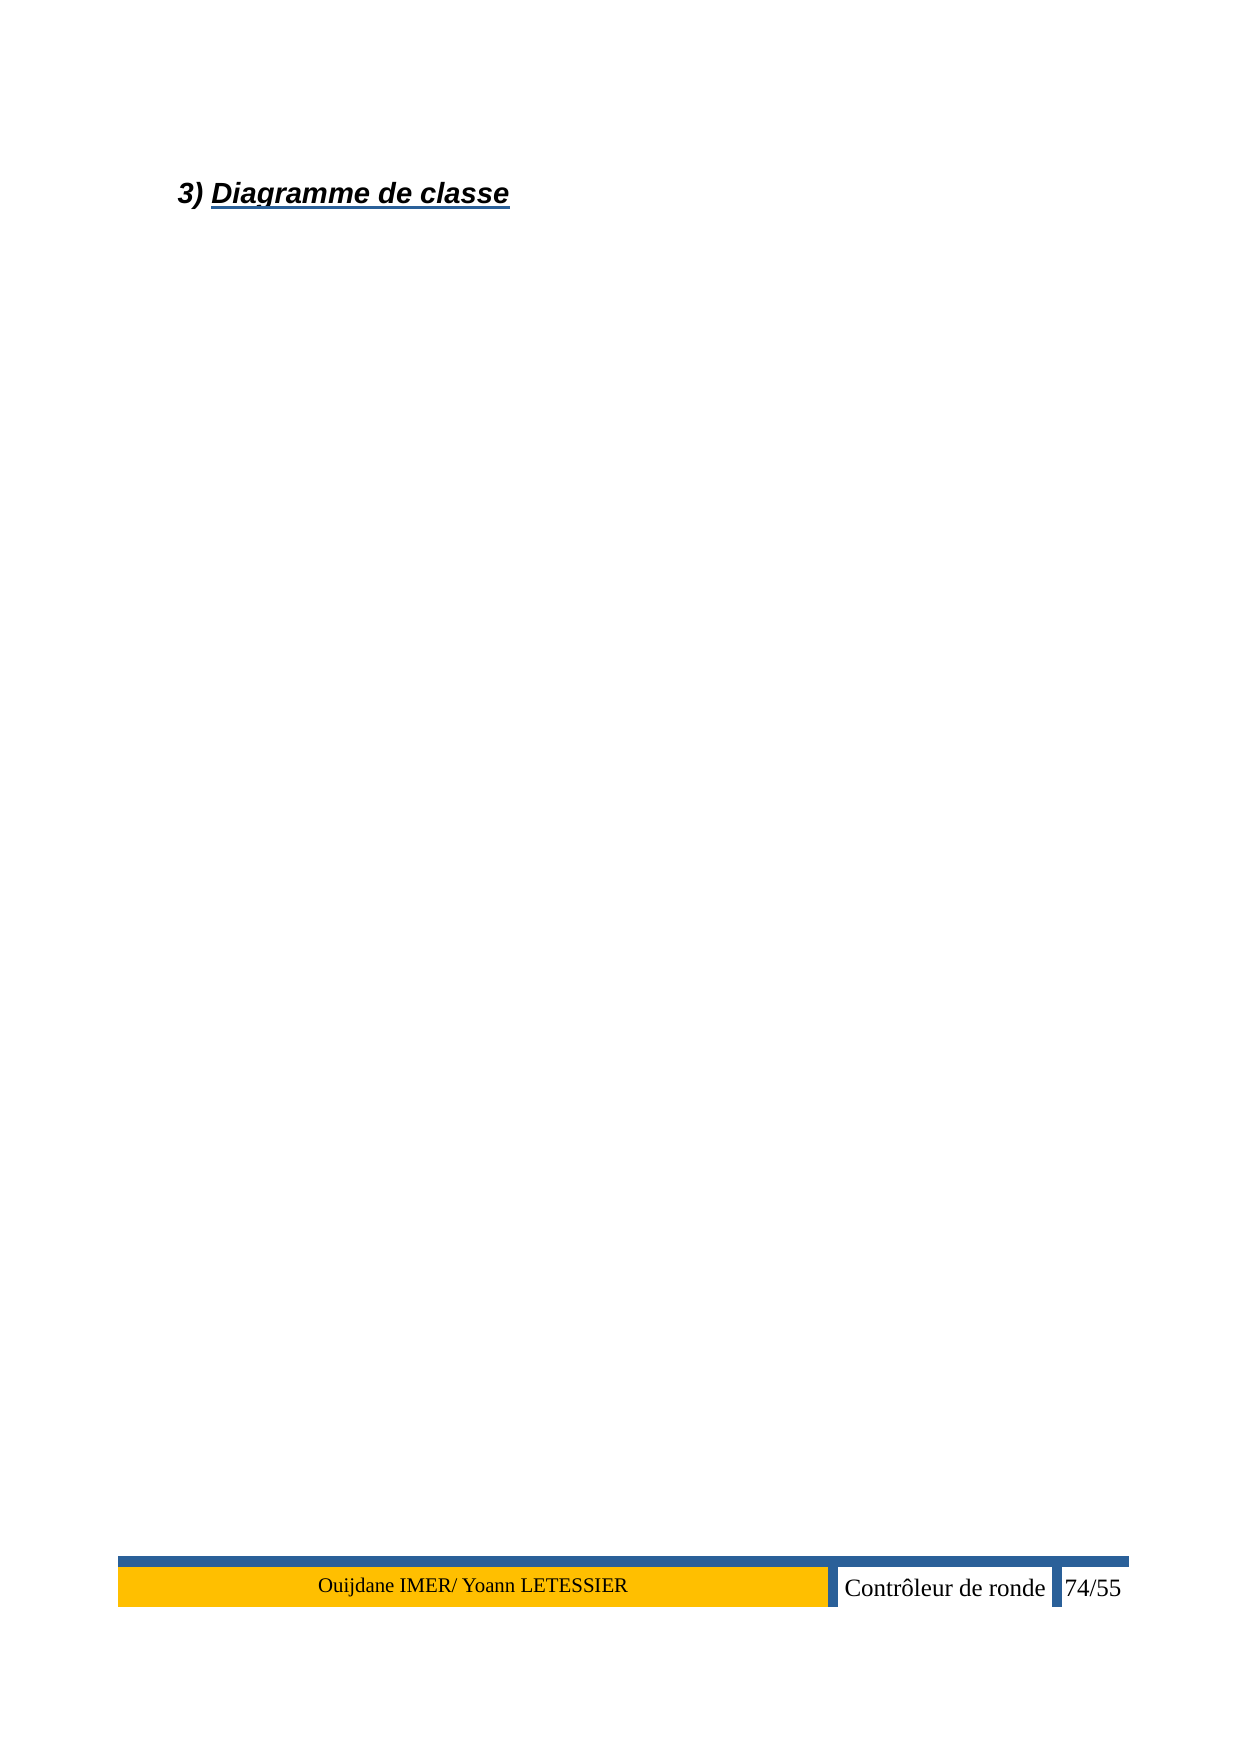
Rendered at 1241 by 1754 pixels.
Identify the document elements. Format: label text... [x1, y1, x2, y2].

subtitle Diagramme de classe [118, 176, 1122, 210]
